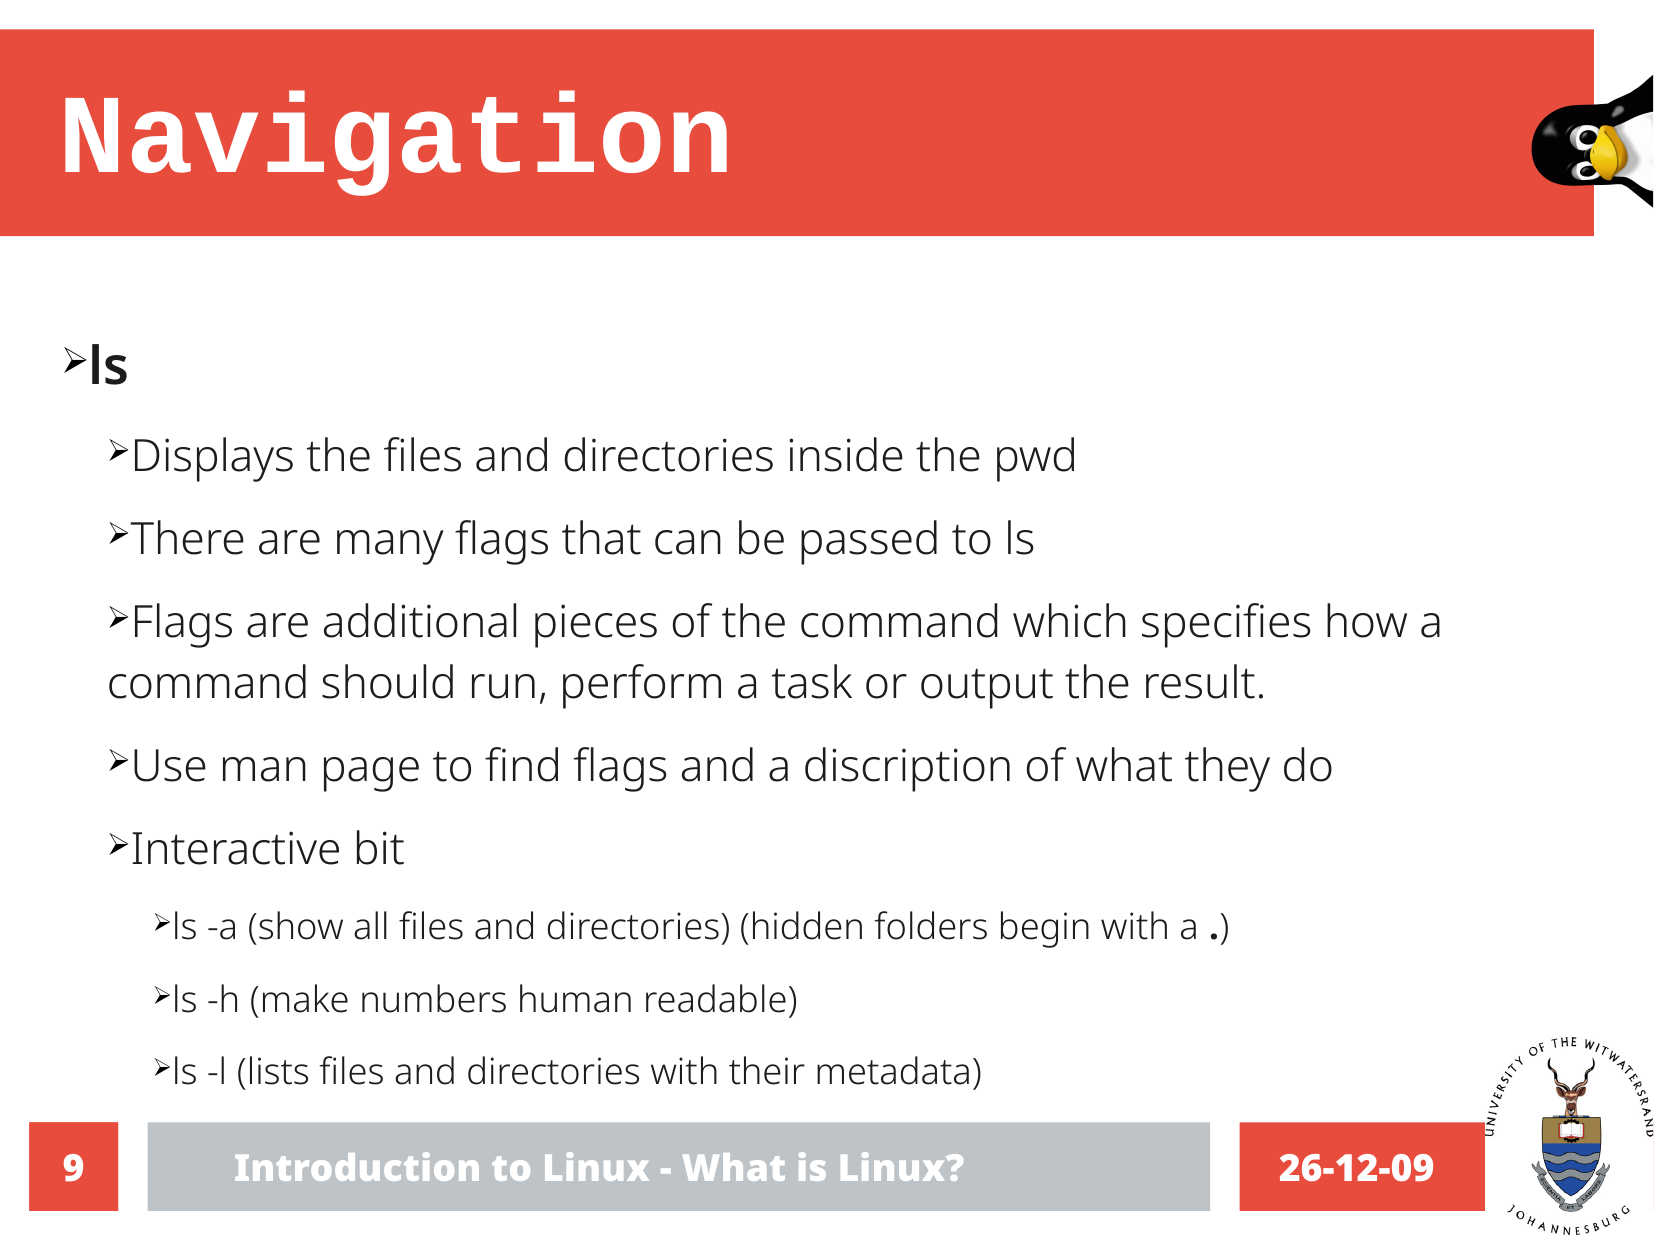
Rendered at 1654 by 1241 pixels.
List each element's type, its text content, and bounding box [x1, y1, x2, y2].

picture [1514, 23, 1654, 276]
list ls Displays the files and directories inside the pwd There are many flags that can be passed to ls Flags are additional pieces of the command which specifies how a command should run, perform a task or output the result. Use man page to find flags and a discription of what they do Interactive bit ls -a (show all files and directories) (hidden folders begin with a .) ls -h (make numbers human readable) ls -l (lists files and directories with their metadata) [61, 328, 1567, 1097]
title Navigation [58, 59, 1594, 207]
picture [1485, 1037, 1654, 1235]
